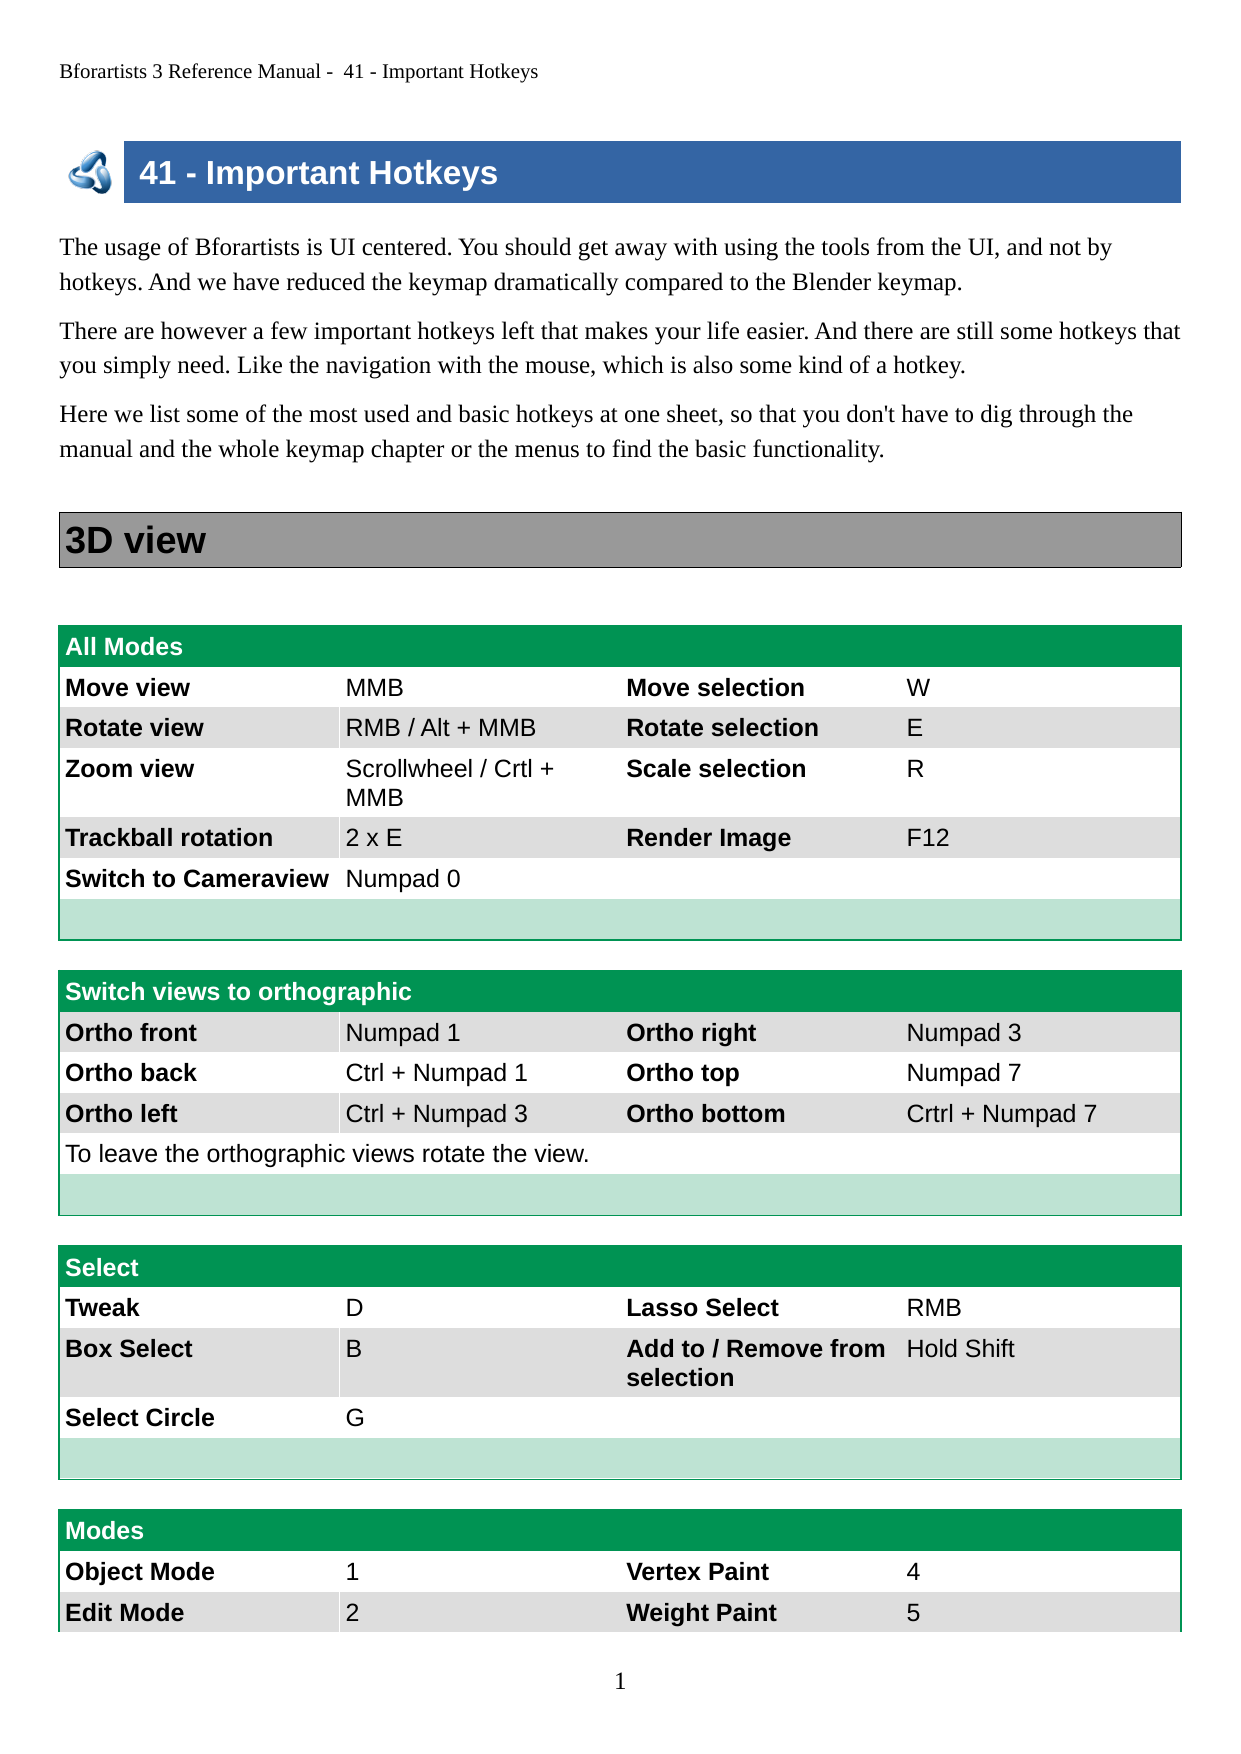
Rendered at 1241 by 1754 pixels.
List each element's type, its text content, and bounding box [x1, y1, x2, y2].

table_cell Zoom view [60, 748, 339, 817]
table_cell Numpad 1 [340, 1012, 620, 1052]
table_cell Ctrl + Numpad 1 [340, 1052, 620, 1093]
text Here we list some of the most used and basic hotkeys at one sheet, so that you don't have to dig through the manual and the whole keymap chapter or the menus to find the basic functionality. [59, 399, 1181, 463]
table_cell Crtrl + Numpad 7 [901, 1093, 1180, 1133]
table_cell Vertex Paint [620, 1551, 901, 1592]
table_cell G [340, 1397, 620, 1438]
table_cell Weight Paint [620, 1592, 901, 1632]
table_cell Ortho bottom [620, 1093, 901, 1133]
table_cell [60, 1174, 1180, 1215]
table_cell Ortho top [620, 1052, 901, 1093]
table_cell Switch to Cameraview [60, 858, 339, 898]
table_header 41 - Important Hotkeys [124, 141, 1181, 203]
table_cell B [340, 1328, 620, 1397]
table_cell 2 x E [340, 817, 620, 858]
table_cell Scale selection [620, 748, 901, 817]
table_cell RMB [901, 1287, 1180, 1328]
table_cell Hold Shift [901, 1328, 1180, 1397]
table_cell Move view [60, 667, 339, 707]
table_cell [60, 899, 1180, 939]
text There are however a few important hotkeys left that makes your life easier. And there are still some hotkeys that you simply need. Like the navigation with the mouse, which is also some kind of a hotkey. [59, 316, 1181, 379]
table_cell 1 [340, 1551, 620, 1592]
table_header [59, 141, 124, 203]
table_cell Select Circle [60, 1397, 339, 1438]
table_cell Trackball rotation [60, 817, 339, 858]
table_cell 5 [901, 1592, 1180, 1632]
table_cell Rotate selection [620, 707, 901, 748]
table_cell 2 [340, 1592, 620, 1632]
table_header Select [60, 1247, 1180, 1287]
table_header Switch views to orthographic [60, 971, 1180, 1012]
table_cell Numpad 7 [901, 1052, 1180, 1093]
table_cell R [901, 748, 1180, 817]
table_cell F12 [901, 817, 1180, 858]
table_cell Move selection [620, 667, 901, 707]
table_cell [620, 1397, 901, 1438]
table_cell Numpad 0 [340, 858, 620, 898]
table_header 3D view [60, 513, 1181, 567]
table_cell Rotate view [60, 707, 339, 748]
table_cell 4 [901, 1551, 1180, 1592]
table_cell [60, 1438, 1180, 1478]
table_cell Ctrl + Numpad 3 [340, 1093, 620, 1133]
table_cell W [901, 667, 1180, 707]
text The usage of Bforartists is UI centered. You should get away with using the tools from the UI, and not by hotkeys. And we have reduced the keymap dramatically compared to the Blender keymap. [59, 232, 1181, 296]
table_cell [901, 1397, 1180, 1438]
table_cell Ortho left [60, 1093, 339, 1133]
table_cell [901, 858, 1180, 898]
table_cell E [901, 707, 1180, 748]
table_cell Lasso Select [620, 1287, 901, 1328]
table_header All Modes [60, 626, 1180, 667]
table_cell Box Select [60, 1328, 339, 1397]
table_cell Ortho right [620, 1012, 901, 1052]
table_cell Object Mode [60, 1551, 339, 1592]
table_cell Numpad 3 [901, 1012, 1180, 1052]
table_cell Add to / Remove from selection [620, 1328, 901, 1397]
table_cell D [340, 1287, 620, 1328]
table_cell Ortho front [60, 1012, 339, 1052]
table_cell Ortho back [60, 1052, 339, 1093]
table_cell Scrollwheel / Crtl + MMB [340, 748, 620, 817]
table_header Modes [60, 1511, 1180, 1551]
picture [65, 147, 114, 197]
table_cell MMB [340, 667, 620, 707]
table_cell Tweak [60, 1287, 339, 1328]
table_cell RMB / Alt + MMB [340, 707, 620, 748]
table_cell [620, 858, 901, 898]
table_cell Render Image [620, 817, 901, 858]
table_cell Edit Mode [60, 1592, 339, 1632]
table_cell To leave the orthographic views rotate the view. [60, 1134, 1180, 1174]
